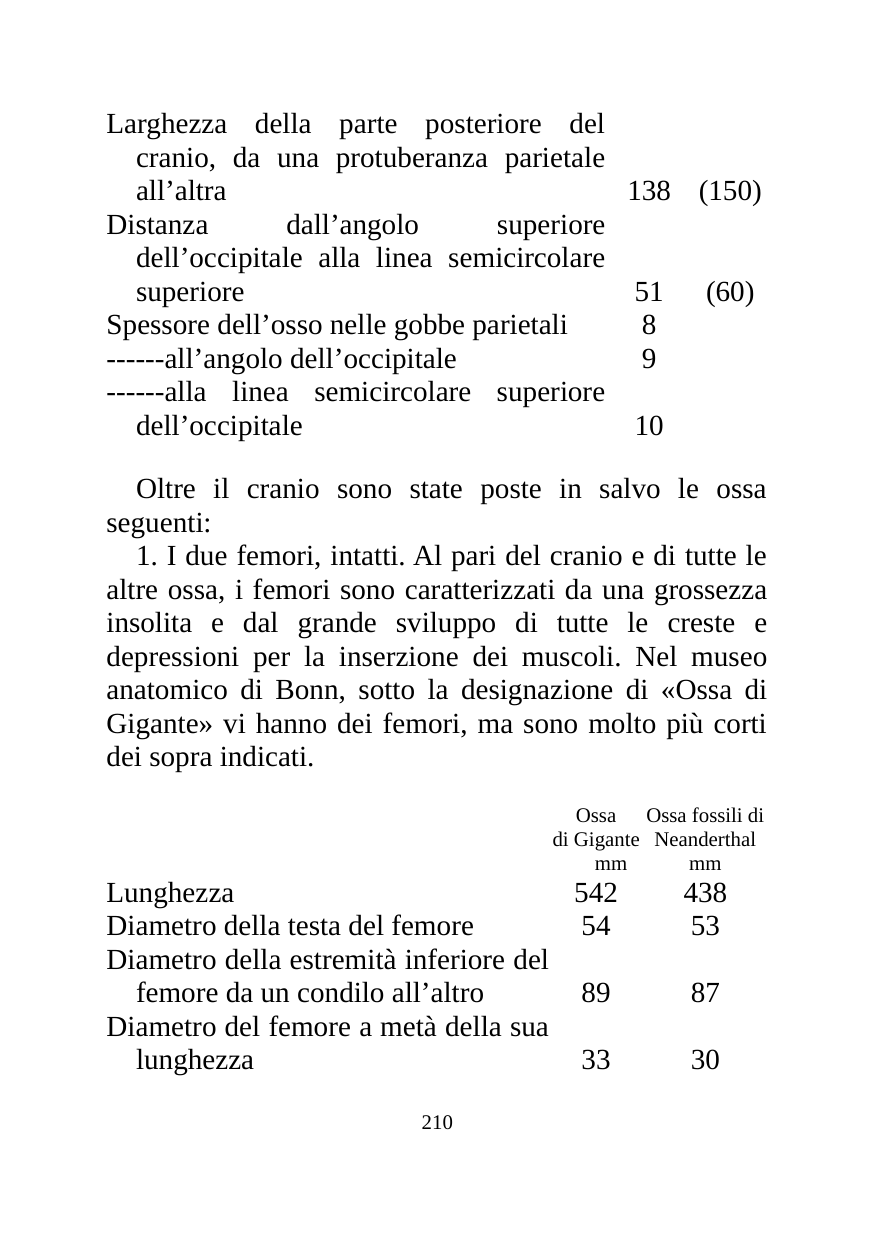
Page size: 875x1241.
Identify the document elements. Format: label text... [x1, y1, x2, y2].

table_cell Diametro della testa del femore [106, 908, 549, 942]
table_cell 51 [606, 207, 692, 307]
table_cell [692, 375, 768, 442]
table_cell 30 [642, 1009, 768, 1076]
table_cell 138 [606, 106, 692, 207]
table_cell Diametro del femore a metà della sua lunghezza [106, 1009, 549, 1076]
table_cell (60) [692, 207, 768, 307]
table_cell 53 [642, 908, 768, 942]
table_cell 8 [606, 308, 692, 341]
table_cell Diametro della estremità inferiore del femore da un condilo all’altro [106, 942, 549, 1009]
table_cell 54 [549, 908, 642, 942]
text 1. I due femori, intatti. Al pari del cranio e di tutte le altre ossa, i femori sono caratterizzati da una grossezza insolita e dal grande sviluppo di tutte le creste e depressioni per la inserzione dei muscoli. Nel museo anatomico di Bonn, sotto la designazione di «Ossa di Gigante» vi hanno dei femori, ma sono molto più corti dei sopra indicati. [106, 538, 768, 773]
table_cell Spessore dell’osso nelle gobbe parietali [106, 308, 606, 341]
table_cell 89 [549, 942, 642, 1009]
table_header Ossa di Gigante mm [549, 803, 642, 875]
table_cell ------alla linea semicircolare superiore dell’occipitale [106, 375, 606, 442]
table_cell 542 [549, 875, 642, 908]
table_cell 87 [642, 942, 768, 1009]
table_cell 33 [549, 1009, 642, 1076]
table_cell [692, 308, 768, 341]
table_header [106, 803, 549, 875]
table_cell [692, 341, 768, 374]
table_cell Distanza dall’angolo superiore dell’occipitale alla linea semicircolare superiore [106, 207, 606, 307]
table_cell 9 [606, 341, 692, 374]
table_header Ossa fossili di Neanderthal mm [642, 803, 768, 875]
table_cell 438 [642, 875, 768, 908]
table_cell Lunghezza [106, 875, 549, 908]
table_cell 10 [606, 375, 692, 442]
table_cell ------all’angolo dell’occipitale [106, 341, 606, 374]
text Oltre il cranio sono state poste in salvo le ossa seguenti: [106, 471, 768, 538]
table_cell (150) [692, 106, 768, 207]
table_cell Larghezza della parte posteriore del cranio, da una protuberanza parietale all’altra [106, 106, 606, 207]
